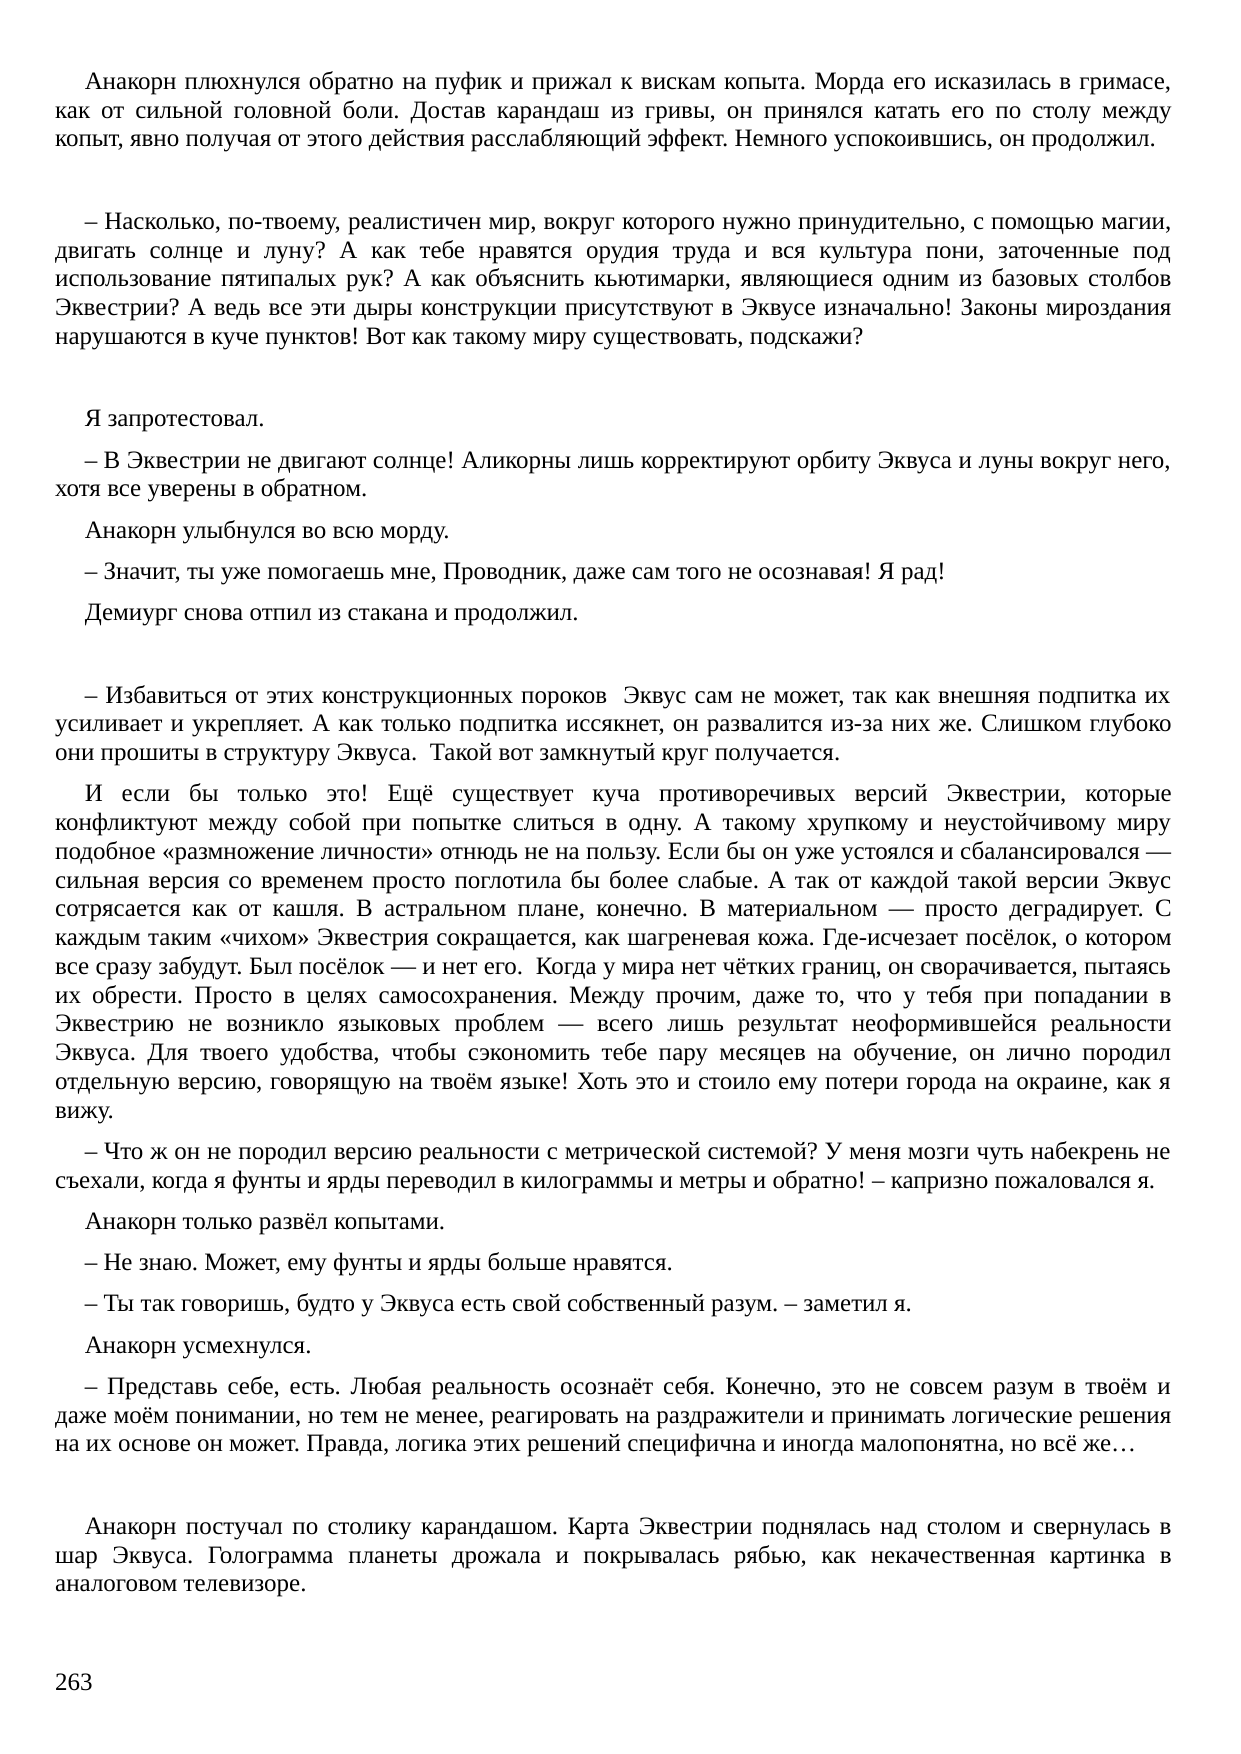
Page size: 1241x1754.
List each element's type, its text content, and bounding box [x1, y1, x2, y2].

text Анакорн улыбнулся во всю морду. [55, 515, 1173, 543]
text – Избавиться от этих конструкционных пороков Эквус сам не может, так как внешняя подпитка их усиливает и укрепляет. А как только подпитка иссякнет, он развалится из-за них же. Слишком глубоко они прошиты в структуру Эквуса. Такой вот замкнутый круг получается. [55, 680, 1173, 766]
text Анакорн усмехнулся. [55, 1330, 1173, 1358]
text – Что ж он не породил версию реальности с метрической системой? У меня мозги чуть набекрень не съехали, когда я фунты и ярды переводил в килограммы и метры и обратно! – капризно пожаловался я. [55, 1136, 1173, 1193]
text – В Эквестрии не двигают солнце! Аликорны лишь корректируют орбиту Эквуса и луны вокруг него, хотя все уверены в обратном. [55, 445, 1173, 502]
text – Ты так говоришь, будто у Эквуса есть свой собственный разум. – заметил я. [55, 1288, 1173, 1317]
text Анакорн только развёл копытами. [55, 1206, 1173, 1235]
text Анакорн постучал по столику карандашом. Карта Эквестрии поднялась над столом и свернулась в шар Эквуса. Голограмма планеты дрожала и покрывалась рябью, как некачественная картинка в аналоговом телевизоре. [55, 1511, 1173, 1597]
text – Не знаю. Может, ему фунты и ярды больше нравятся. [55, 1247, 1173, 1276]
text – Насколько, по-твоему, реалистичен мир, вокруг которого нужно принудительно, с помощью магии, двигать солнце и луну? А как тебе нравятся орудия труда и вся культура пони, заточенные под использование пятипалых рук? А как объяснить кьютимарки, являющиеся одним из базовых столбов Эквестрии? А ведь все эти дыры конструкции присутствуют в Эквусе изначально! Законы мироздания нарушаются в куче пунктов! Вот как такому миру существовать, подскажи? [55, 206, 1173, 350]
text – Представь себе, есть. Любая реальность осознаёт себя. Конечно, это не совсем разум в твоём и даже моём понимании, но тем не менее, реагировать на раздражители и принимать логические решения на их основе он может. Правда, логика этих решений специфична и иногда малопонятна, но всё же… [55, 1371, 1173, 1457]
text – Значит, ты уже помогаешь мне, Проводник, даже сам того не осознавая! Я рад! [55, 556, 1173, 585]
text Анакорн плюхнулся обратно на пуфик и прижал к вискам копыта. Морда его исказилась в гримасе, как от сильной головной боли. Достав карандаш из гривы, он принялся катать его по столу между копыт, явно получая от этого действия расслабляющий эффект. Немного успокоившись, он продолжил. [55, 66, 1173, 152]
text И если бы только это! Ещё существует куча противоречивых версий Эквестрии, которые конфликтуют между собой при попытке слиться в одну. А такому хрупкому и неустойчивому миру подобное «размножение личности» отнюдь не на пользу. Если бы он уже устоялся и сбалансировался — сильная версия со временем просто поглотила бы более слабые. А так от каждой такой версии Эквус сотрясается как от кашля. В астральном плане, конечно. В материальном — просто деградирует. С каждым таким «чихом» Эквестрия сокращается, как шагреневая кожа. Где-исчезает посёлок, о котором все сразу забудут. Был посёлок — и нет его. Когда у мира нет чётких границ, он сворачивается, пытаясь их обрести. Просто в целях самосохранения. Между прочим, даже то, что у тебя при попадании в Эквестрию не возникло языковых проблем — всего лишь результат неоформившейся реальности Эквуса. Для твоего удобства, чтобы сэкономить тебе пару месяцев на обучение, он лично породил отдельную версию, говорящую на твоём языке! Хоть это и стоило ему потери города на окраине, как я вижу. [55, 778, 1173, 1123]
text Демиург снова отпил из стакана и продолжил. [55, 597, 1173, 626]
text Я запротестовал. [55, 403, 1173, 432]
